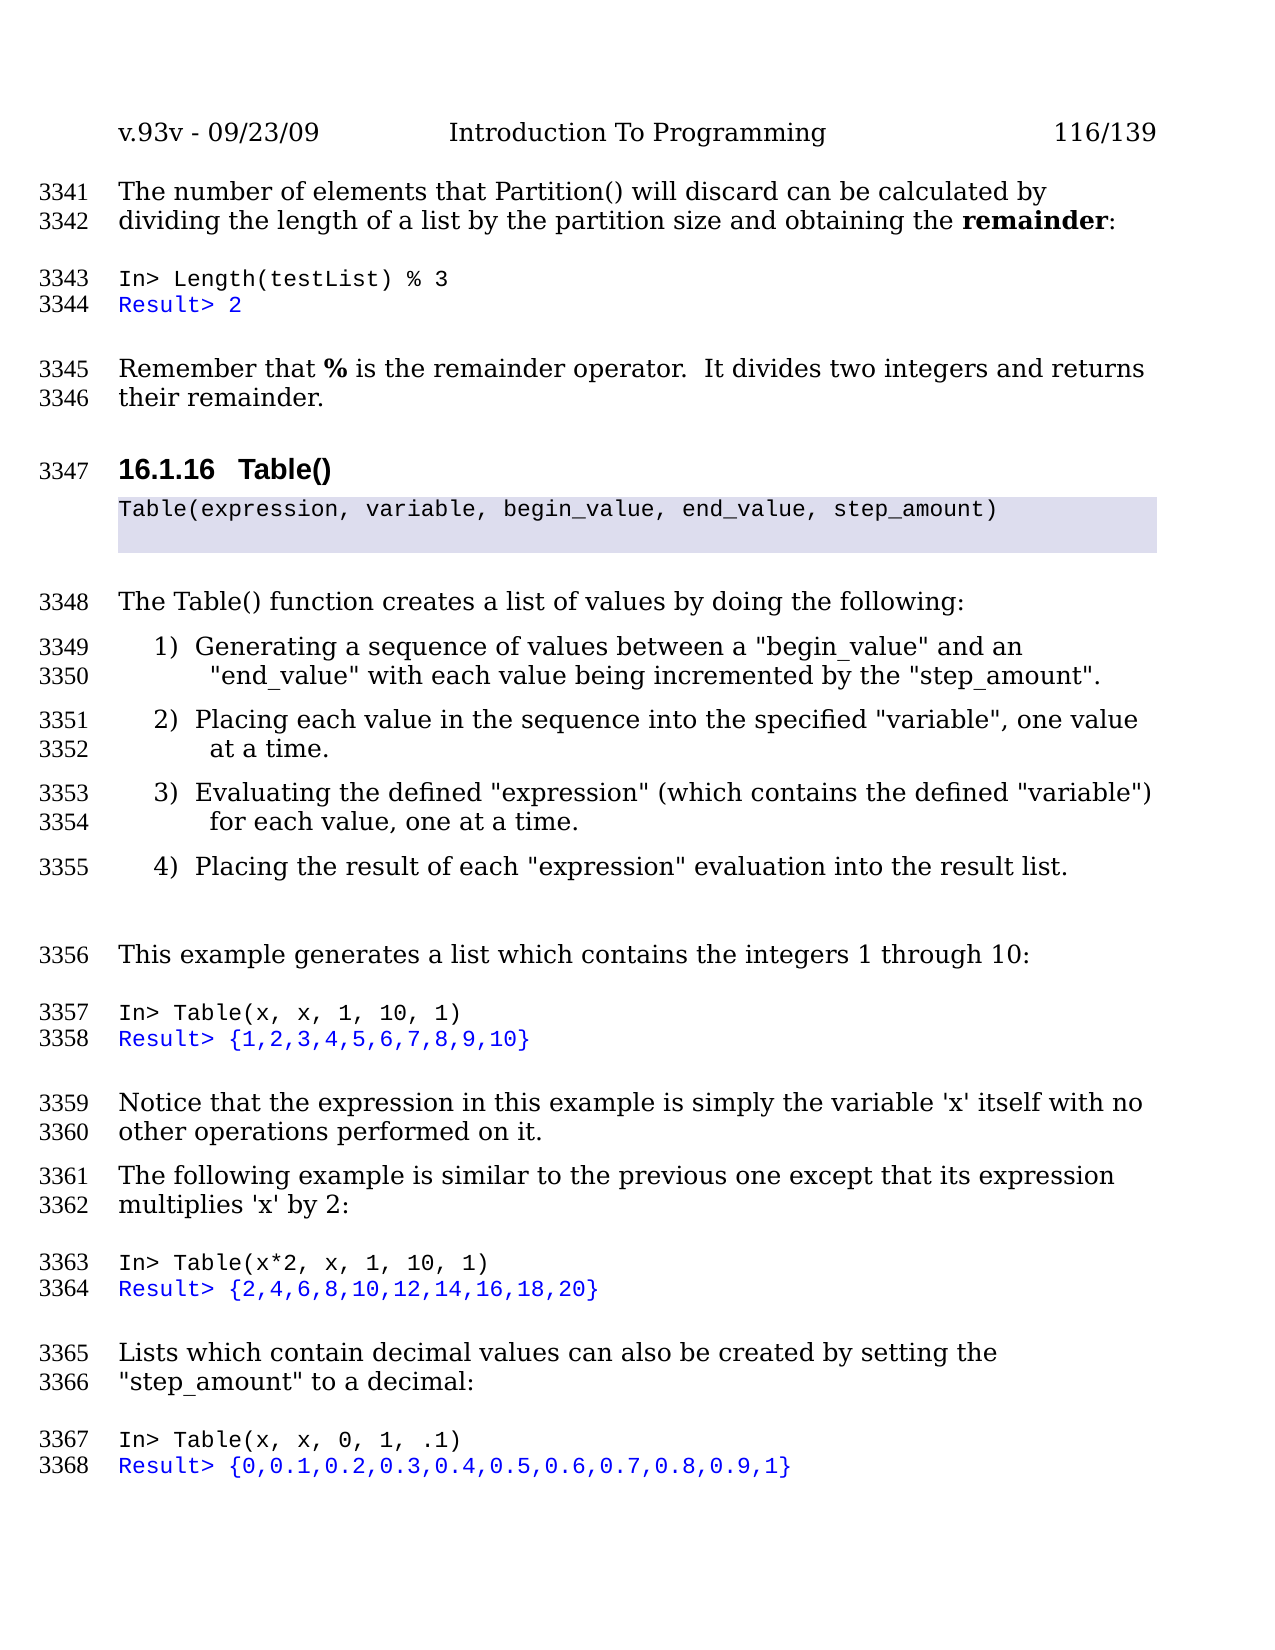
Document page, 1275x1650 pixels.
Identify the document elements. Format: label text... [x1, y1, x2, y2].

text Notice that the expression in this example is simply the variable 'x' itself with no other operations performed on it. [118, 1088, 1157, 1146]
text In> Table(x, x, 1, 10, 1) [118, 1001, 1157, 1027]
subtitle Table() [118, 452, 1157, 485]
table_header Table(expression, variable, begin_value, end_value, step_amount) [118, 497, 1157, 553]
text Result> {2,4,6,8,10,12,14,16,18,20} [118, 1277, 1157, 1303]
text The following example is similar to the previous one except that its expression multiplies 'x' by 2: [118, 1161, 1157, 1219]
text The Table() function creates a list of values by doing the following: [118, 587, 1157, 617]
text 4) Placing the result of each "expression" evaluation into the result list. [153, 852, 1157, 881]
text 2) Placing each value in the sequence into the specified "variable", one value at a time. [153, 705, 1157, 763]
text Lists which contain decimal values can also be created by setting the "step_amount" to a decimal: [118, 1338, 1157, 1397]
text In> Table(x*2, x, 1, 10, 1) [118, 1252, 1157, 1277]
text In> Length(testList) % 3 [118, 267, 1157, 293]
text Result> {1,2,3,4,5,6,7,8,9,10} [118, 1027, 1157, 1053]
text In> Table(x, x, 0, 1, .1) [118, 1429, 1157, 1454]
text Remember that % is the remainder operator. It divides two integers and returns their remainder. [118, 354, 1157, 413]
text This example generates a list which contains the integers 1 through 10: [118, 940, 1157, 969]
text 1) Generating a sequence of values between a "begin_value" and an "end_value" with each value being incremented by the "step_amount". [153, 632, 1157, 690]
text 3) Evaluating the defined "expression" (which contains the defined "variable") for each value, one at a time. [153, 778, 1157, 837]
text Result> 2 [118, 293, 1157, 319]
text The number of elements that Partition() will discard can be calculated by dividing the length of a list by the partition size and obtaining the remainder: [118, 177, 1157, 235]
text Result> {0,0.1,0.2,0.3,0.4,0.5,0.6,0.7,0.8,0.9,1} [118, 1454, 1157, 1481]
